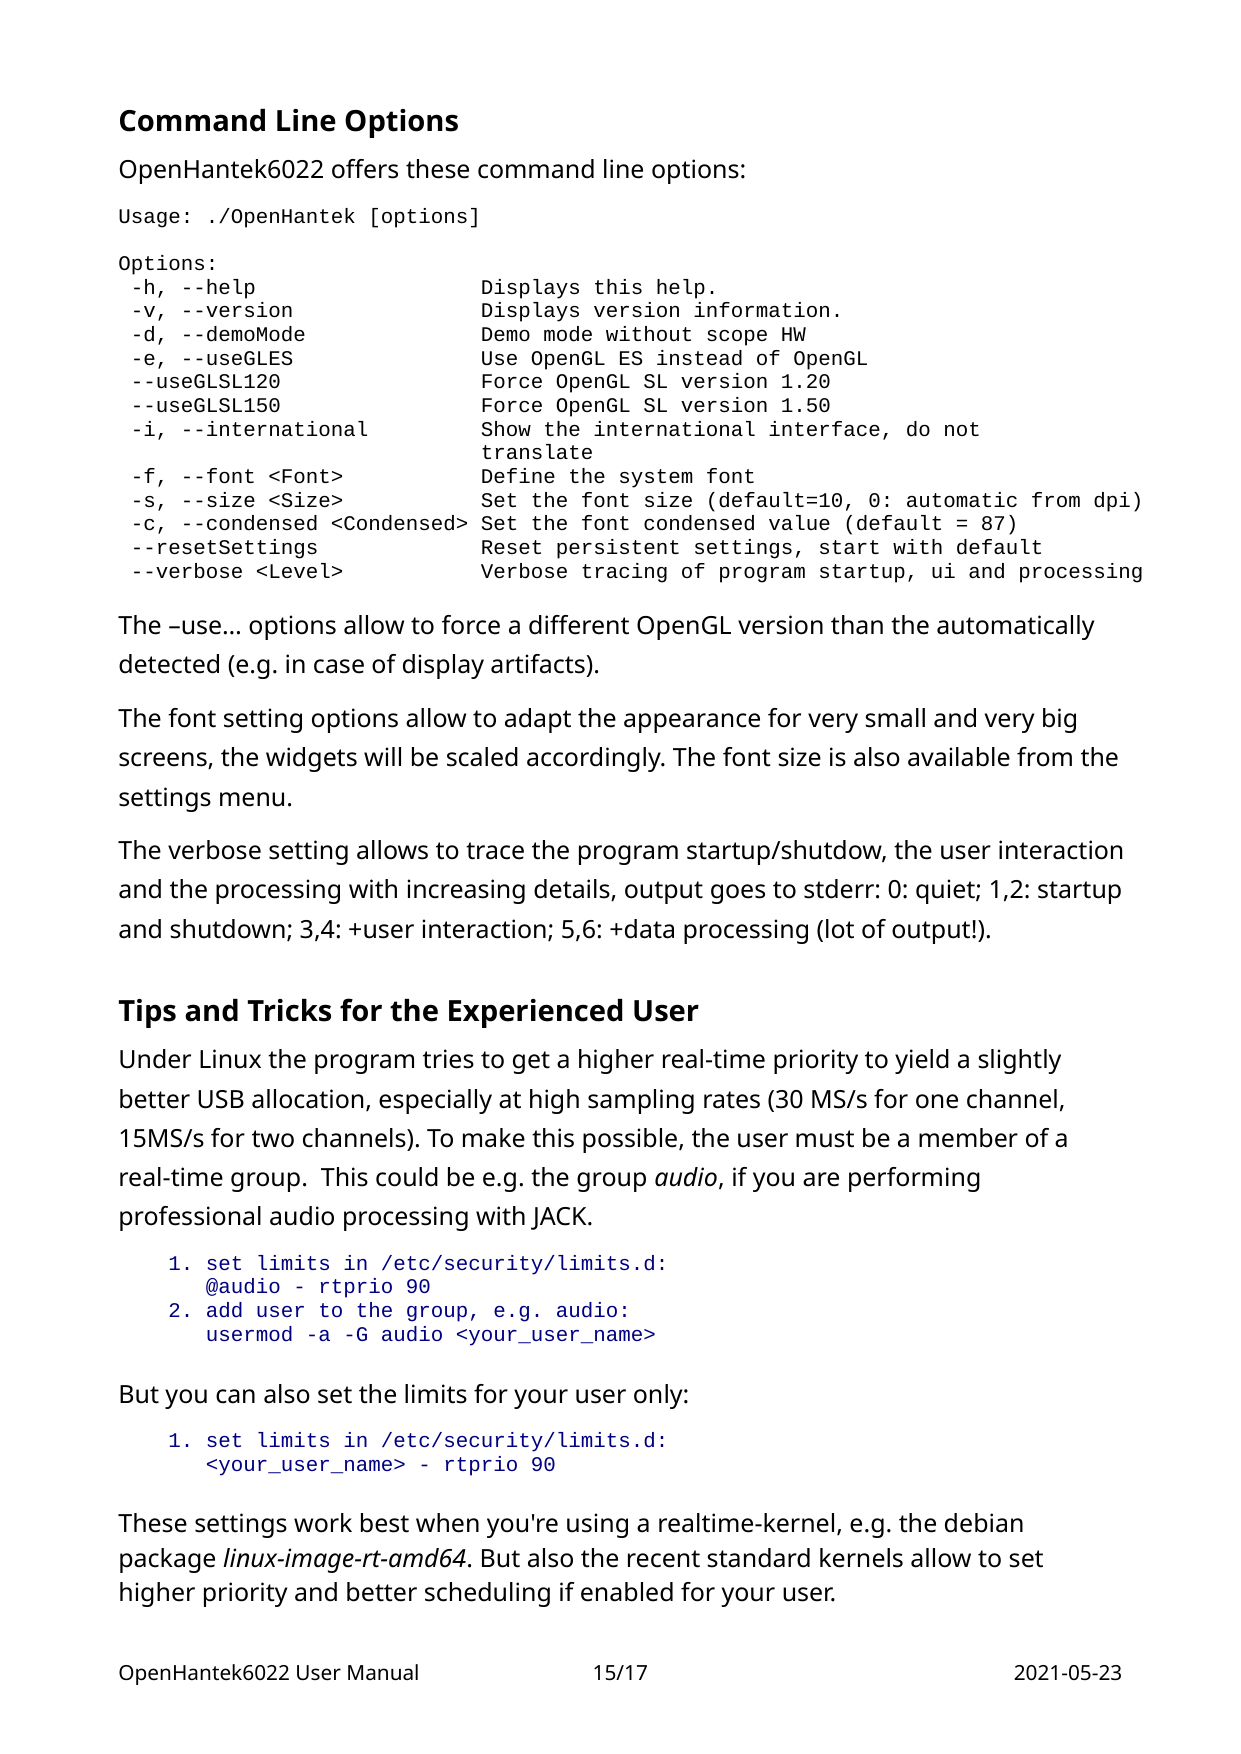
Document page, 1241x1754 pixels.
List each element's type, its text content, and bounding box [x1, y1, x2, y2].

subtitle Under Linux the program tries to get a higher real-time priority to yield a slightly better USB allocation, especially at high sampling rates (30 MS/s for one channel, 15MS/s for two channels). To make this possible, the user must be a member of a real-time group. This could be e.g. the group audio, if you are performing professional audio processing with JACK. [118, 1042, 1122, 1233]
text usermod -a -G audio <your_user_name> [118, 1323, 1122, 1347]
text -i, --international Show the international interface, do not [118, 419, 1122, 442]
text -c, --condensed <Condensed> Set the font condensed value (default = 87) [118, 513, 1122, 537]
text The verbose setting allows to trace the program startup/shutdow, the user interaction and the processing with increasing details, output goes to stderr: 0: quiet; 1,2: startup and shutdown; 3,4: +user interaction; 5,6: +data processing (lot of output!). [118, 833, 1163, 945]
text --useGLSL120 Force OpenGL SL version 1.20 [118, 371, 1122, 395]
text OpenHantek6022 offers these command line options: [118, 152, 1122, 186]
subtitle But you can also set the limits for your user only: [118, 1377, 1122, 1411]
text 1. set limits in /etc/security/limits.d: [118, 1253, 1122, 1276]
text -v, --version Displays version information. [118, 301, 1122, 324]
subtitle Tips and Tricks for the Experienced User [118, 990, 1122, 1030]
text <your_user_name> - rtprio 90 [118, 1454, 1122, 1478]
text The –use… options allow to force a different OpenGL version than the automatically detected (e.g. in case of display artifacts). [118, 608, 1122, 681]
text -h, --help Displays this help. [118, 277, 1122, 301]
text -f, --font <Font> Define the system font [118, 466, 1122, 490]
text 1. set limits in /etc/security/limits.d: [118, 1430, 1122, 1454]
text translate [118, 442, 1122, 466]
text --verbose <Level> Verbose tracing of program startup, ui and processing [118, 561, 1187, 584]
text -d, --demoMode Demo mode without scope HW [118, 324, 1122, 348]
text -s, --size <Size> Set the font size (default=10, 0: automatic from dpi) [118, 490, 1205, 513]
text The font setting options allow to adapt the appearance for very small and very big screens, the widgets will be scaled accordingly. The font size is also available from the settings menu. [118, 701, 1122, 813]
text -e, --useGLES Use OpenGL ES instead of OpenGL [118, 348, 1122, 371]
text Options: [118, 253, 1122, 277]
text --resetSettings Reset persistent settings, start with default [118, 537, 1122, 561]
text These settings work best when you're using a realtime-kernel, e.g. the debian package linux-image-rt-amd64. But also the recent standard kernels allow to set higher priority and better scheduling if enabled for your user. [118, 1506, 1122, 1608]
text @audio - rtprio 90 [118, 1276, 1122, 1300]
subtitle Command Line Options [118, 100, 1122, 140]
text Usage: ./OpenHantek [options] [118, 206, 1122, 229]
text 2. add user to the group, e.g. audio: [118, 1300, 1122, 1323]
text --useGLSL150 Force OpenGL SL version 1.50 [118, 395, 1122, 419]
